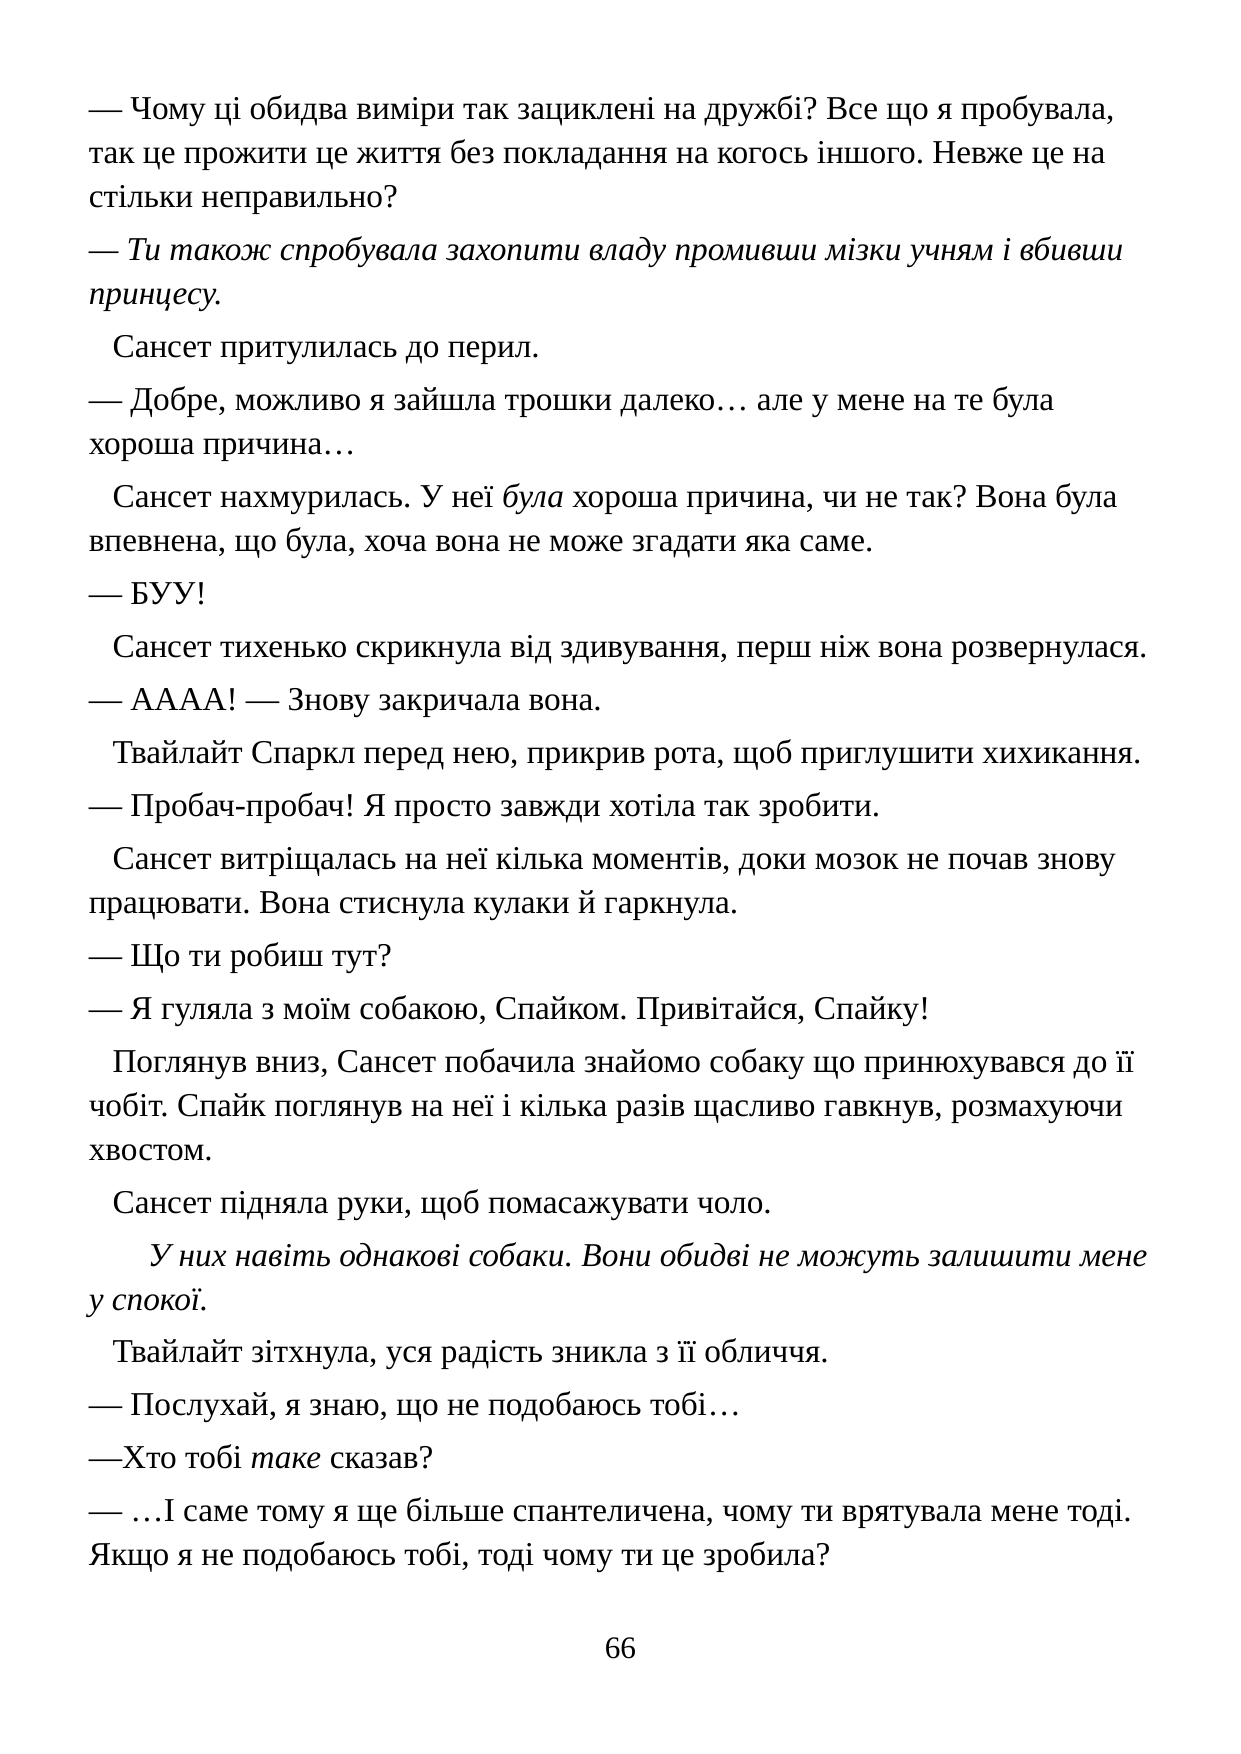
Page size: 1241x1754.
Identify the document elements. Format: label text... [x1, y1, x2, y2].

text — Ти також спробувала захопити владу промивши мізки учням і вбивши принцесу. [88, 229, 1152, 312]
text Сансет тихенько скрикнула від здивування, перш ніж вона розвернулася. [88, 626, 1152, 665]
text — БУУ! [88, 573, 1152, 612]
text — Пробач-пробач! Я просто завжди хотіла так зробити. [88, 785, 1152, 823]
text —Хто тобі таке сказав? [88, 1438, 1152, 1476]
text — Що ти робиш тут? [88, 935, 1152, 973]
text — Послухай, я знаю, що не подобаюсь тобі… [88, 1385, 1152, 1423]
text — АААА! — Знову закричала вона. [88, 679, 1152, 718]
text Сансет нахмурилась. У неї була хороша причина, чи не так? Вона була впевнена, що була, хоча вона не може згадати яка саме. [88, 476, 1152, 559]
text Поглянув вниз, Сансет побачила знайомо собаку що принюхувався до її чобіт. Спайк поглянув на неї і кілька разів щасливо гавкнув, розмахуючи хвостом. [88, 1041, 1152, 1167]
text Сансет притулилась до перил. [88, 327, 1152, 365]
text Сансет підняла руки, щоб помасажувати чоло. [88, 1182, 1152, 1220]
text Сансет витріщалась на неї кілька моментів, доки мозок не почав знову працювати. Вона стиснула кулаки й гаркнула. [88, 838, 1152, 920]
text У них навіть однакові собаки. Вони обидві не можуть залишити мене у спокої. [88, 1235, 1152, 1317]
text — …І саме тому я ще більше спантеличена, чому ти врятувала мене тоді. Якщо я не подобаюсь тобі, тоді чому ти це зробила? [88, 1491, 1152, 1573]
text — Я гуляла з моїм собакою, Спайком. Привітайся, Спайку! [88, 988, 1152, 1026]
text — Добре, можливо я зайшла трошки далеко… але у мене на те була хороша причина… [88, 379, 1152, 462]
text Твайлайт зітхнула, уся радість зникла з її обличчя. [88, 1332, 1152, 1370]
text Твайлайт Спаркл перед нею, прикрив рота, щоб приглушити хихикання. [88, 732, 1152, 771]
text — Чому ці обидва виміри так зациклені на дружбі? Все що я пробувала, так це прожити це життя без покладання на когось іншого. Невже це на стільки неправильно? [88, 88, 1152, 215]
